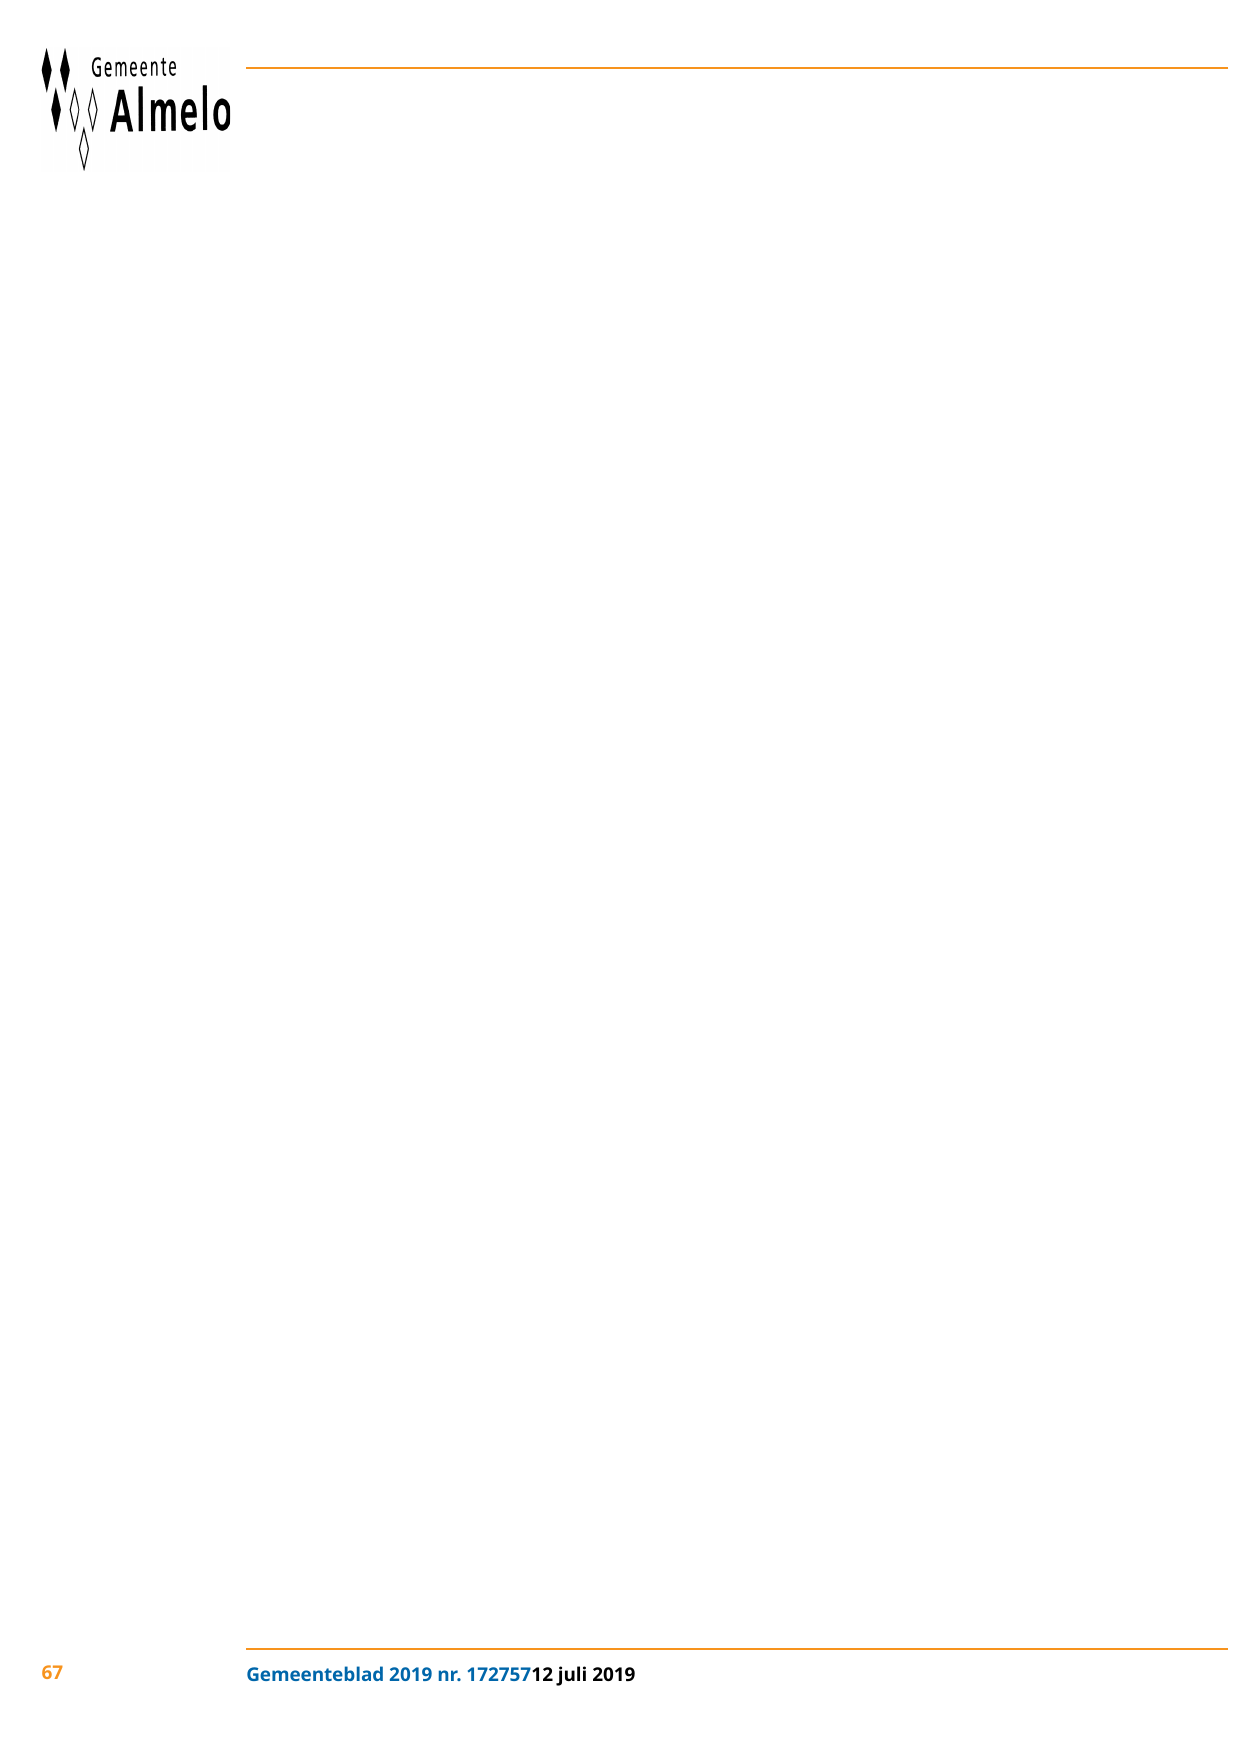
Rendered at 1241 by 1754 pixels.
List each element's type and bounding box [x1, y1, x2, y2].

picture [41, 47, 231, 172]
